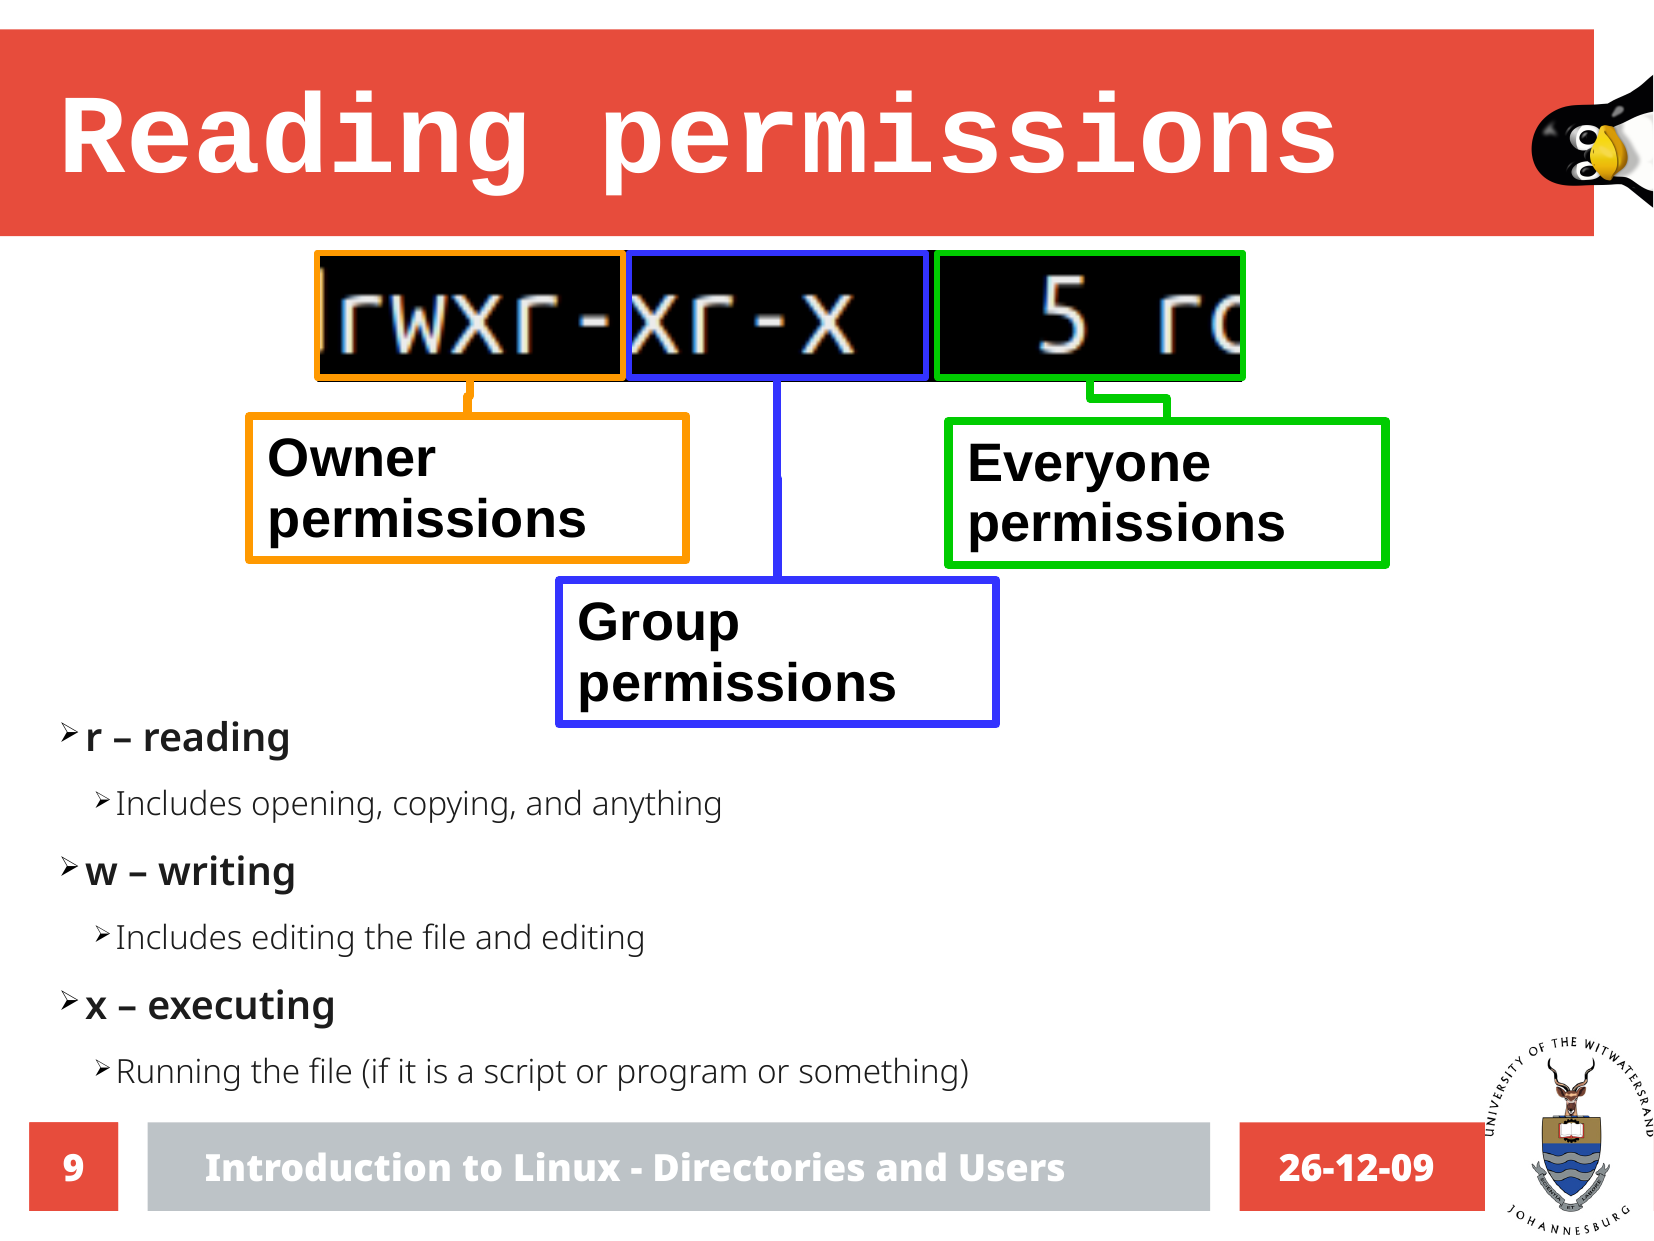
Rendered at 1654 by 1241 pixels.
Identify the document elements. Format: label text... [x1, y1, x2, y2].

text_box Everyone permissions [948, 420, 1386, 565]
text_box Group permissions [559, 580, 997, 725]
picture [1514, 23, 1654, 276]
picture [320, 256, 620, 374]
text_box Owner permissions [249, 416, 687, 561]
picture [632, 256, 923, 374]
picture [1485, 1037, 1654, 1235]
picture [940, 256, 1240, 374]
list r – reading Includes opening, copying, and anything w – writing Includes editing the file and editing x – executing Running the file (if it is a script or program or something) [58, 709, 1606, 1096]
picture [781, 250, 1086, 382]
title Reading permissions [58, 59, 1594, 207]
